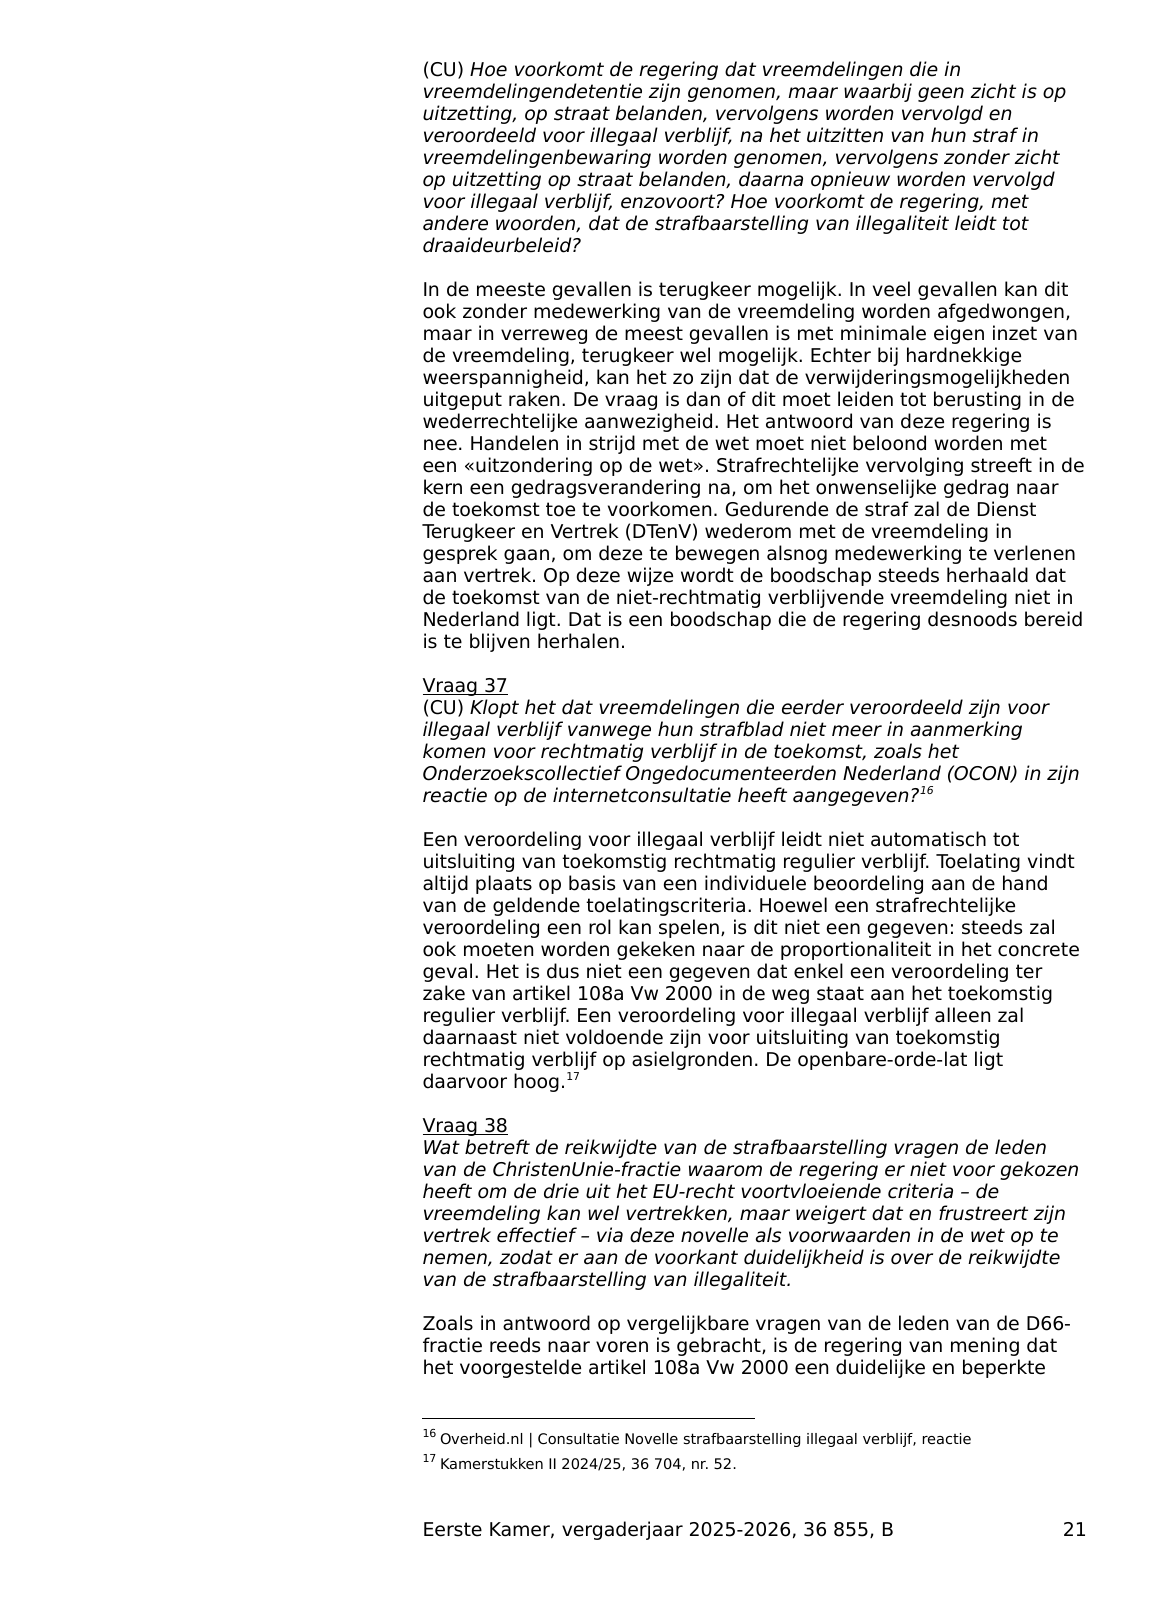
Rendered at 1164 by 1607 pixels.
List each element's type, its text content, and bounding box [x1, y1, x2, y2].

text Vraag 37 [422, 675, 1087, 697]
text (CU) Hoe voorkomt de regering dat vreemdelingen die in vreemdelingendetentie zijn genomen, maar waarbij geen zicht is op uitzetting, op straat belanden, vervolgens worden vervolgd en veroordeeld voor illegaal verblijf, na het uitzitten van hun straf in vreemdelingenbewaring worden genomen, vervolgens zonder zicht op uitzetting op straat belanden, daarna opnieuw worden vervolgd voor illegaal verblijf, enzovoort? Hoe voorkomt de regering, met andere woorden, dat de strafbaarstelling van illegaliteit leidt tot draaideurbeleid? [422, 59, 1087, 257]
text Wat betreft de reikwijdte van de strafbaarstelling vragen de leden van de ChristenUnie-fractie waarom de regering er niet voor gekozen heeft om de drie uit het EU-recht voortvloeiende criteria – de vreemdeling kan wel vertrekken, maar weigert dat en frustreert zijn vertrek effectief – via deze novelle als voorwaarden in de wet op te nemen, zodat er aan de voorkant duidelijkheid is over de reikwijdte van de strafbaarstelling van illegaliteit. [422, 1137, 1087, 1291]
text Vraag 38 [422, 1115, 1087, 1137]
text Zoals in antwoord op vergelijkbare vragen van de leden van de D66-fractie reeds naar voren is gebracht, is de regering van mening dat het voorgestelde artikel 108a Vw 2000 een duidelijke en beperkte [422, 1313, 1087, 1379]
text Overheid.nl | Consultatie Novelle strafbaarstelling illegaal verblijf, reactie [422, 1427, 1087, 1449]
text (CU) Klopt het dat vreemdelingen die eerder veroordeeld zijn voor illegaal verblijf vanwege hun strafblad niet meer in aanmerking komen voor rechtmatig verblijf in de toekomst, zoals het Onderzoekscollectief Ongedocumenteerden Nederland (OCON) in zijn reactie op de internetconsultatie heeft aangegeven? [422, 697, 1087, 807]
text Een veroordeling voor illegaal verblijf leidt niet automatisch tot uitsluiting van toekomstig rechtmatig regulier verblijf. Toelating vindt altijd plaats op basis van een individuele beoordeling aan de hand van de geldende toelatingscriteria. Hoewel een strafrechtelijke veroordeling een rol kan spelen, is dit niet een gegeven: steeds zal ook moeten worden gekeken naar de proportionaliteit in het concrete geval. Het is dus niet een gegeven dat enkel een veroordeling ter zake van artikel 108a Vw 2000 in de weg staat aan het toekomstig regulier verblijf. Een veroordeling voor illegaal verblijf alleen zal daarnaast niet voldoende zijn voor uitsluiting van toekomstig rechtmatig verblijf op asielgronden. De openbare-orde-lat ligt daarvoor hoog. [422, 829, 1087, 1093]
text In de meeste gevallen is terugkeer mogelijk. In veel gevallen kan dit ook zonder medewerking van de vreemdeling worden afgedwongen, maar in verreweg de meest gevallen is met minimale eigen inzet van de vreemdeling, terugkeer wel mogelijk. Echter bij hardnekkige weerspannigheid, kan het zo zijn dat de verwijderingsmogelijkheden uitgeput raken. De vraag is dan of dit moet leiden tot berusting in de wederrechtelijke aanwezigheid. Het antwoord van deze regering is nee. Handelen in strijd met de wet moet niet beloond worden met een «uitzondering op de wet». Strafrechtelijke vervolging streeft in de kern een gedragsverandering na, om het onwenselijke gedrag naar de toekomst toe te voorkomen. Gedurende de straf zal de Dienst Terugkeer en Vertrek (DTenV) wederom met de vreemdeling in gesprek gaan, om deze te bewegen alsnog medewerking te verlenen aan vertrek. Op deze wijze wordt de boodschap steeds herhaald dat de toekomst van de niet-rechtmatig verblijvende vreemdeling niet in Nederland ligt. Dat is een boodschap die de regering desnoods bereid is te blijven herhalen. [422, 279, 1087, 653]
text Kamerstukken II 2024/25, 36 704, nr. 52. [422, 1452, 1087, 1474]
